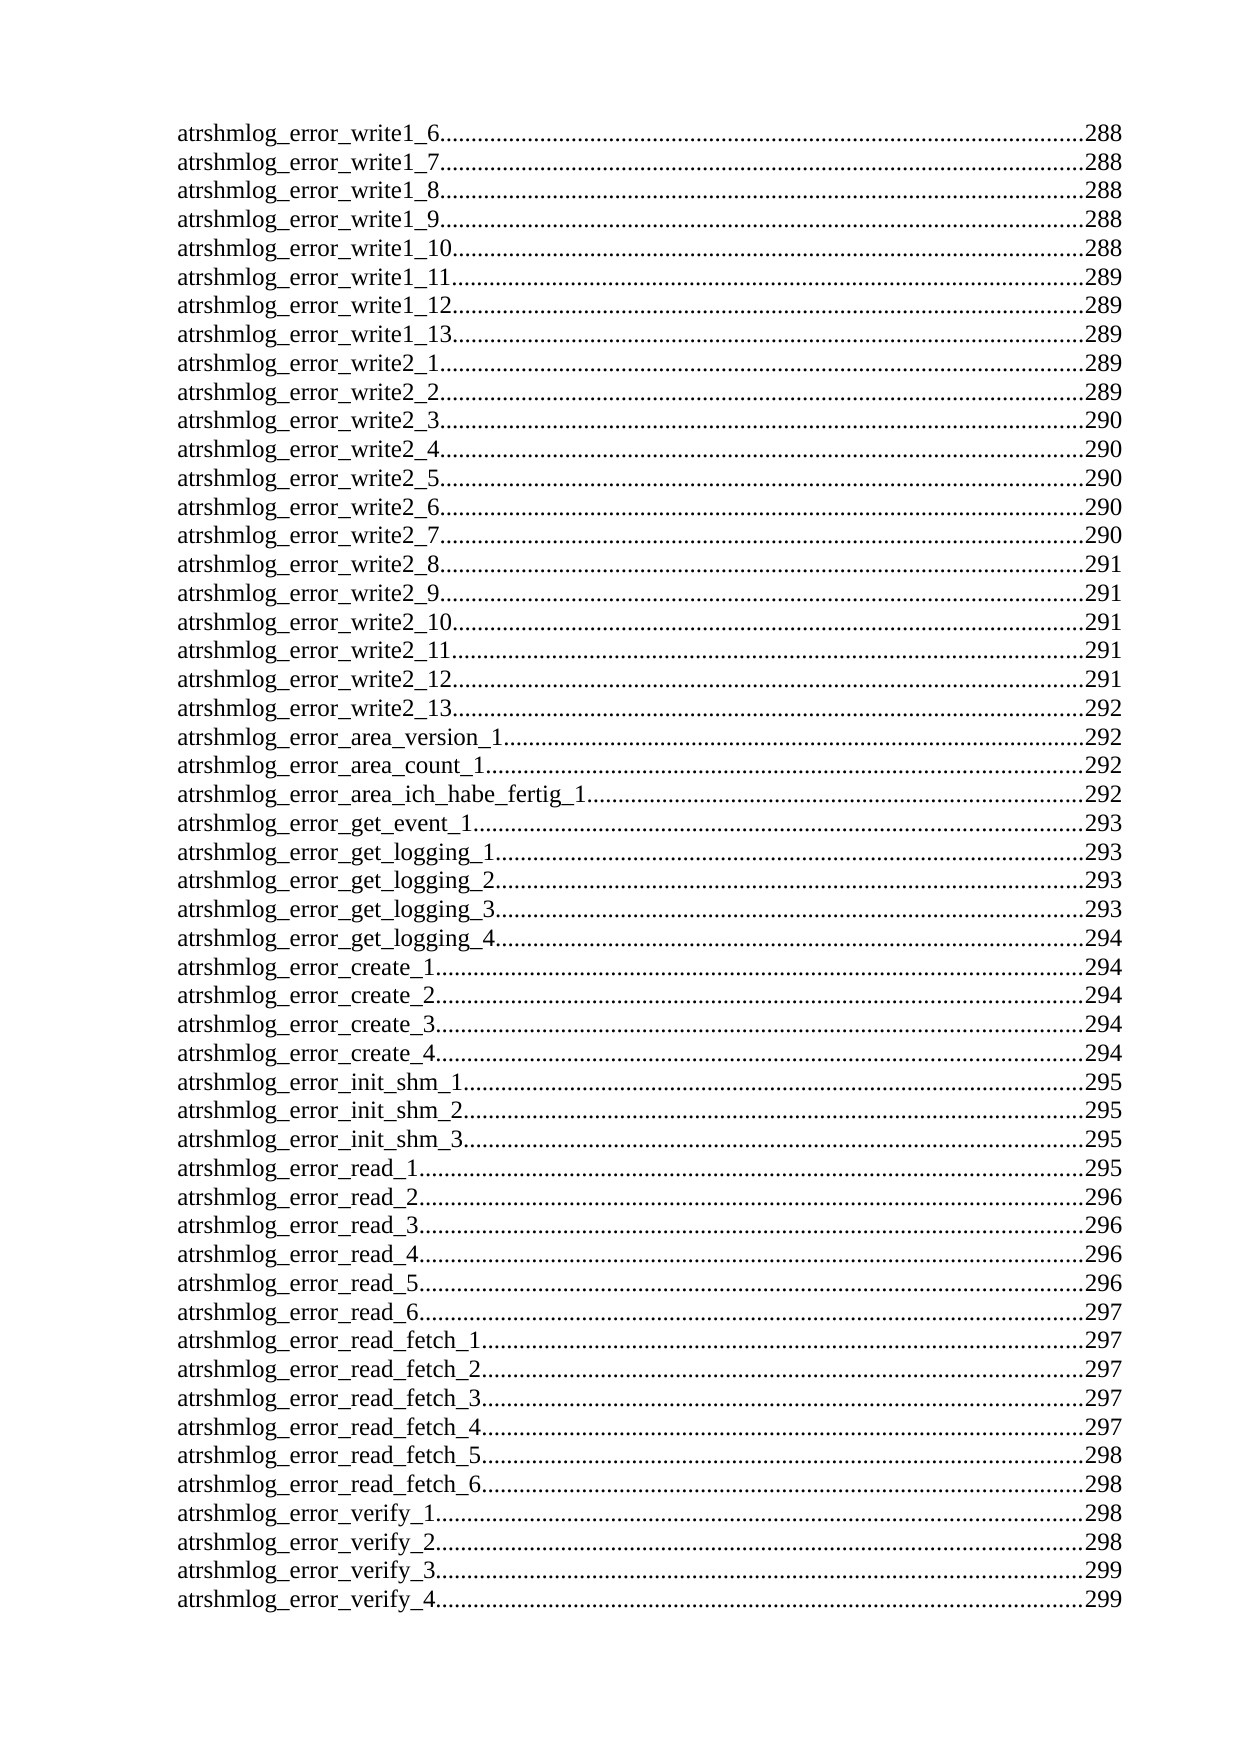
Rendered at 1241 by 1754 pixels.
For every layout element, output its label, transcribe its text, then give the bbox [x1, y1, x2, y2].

text atrshmlog_error_get_logging_4 294 [177, 923, 1122, 952]
text atrshmlog_error_read_fetch_5 298 [177, 1441, 1122, 1469]
text atrshmlog_error_write1_10 288 [177, 233, 1122, 262]
text atrshmlog_error_write2_11 291 [177, 636, 1122, 664]
text atrshmlog_error_verify_3 299 [177, 1556, 1122, 1584]
text atrshmlog_error_write2_4 290 [177, 434, 1122, 463]
text atrshmlog_error_area_count_1 292 [177, 751, 1122, 779]
text atrshmlog_error_init_shm_2 295 [177, 1096, 1122, 1124]
text atrshmlog_error_read_fetch_2 297 [177, 1354, 1122, 1383]
text atrshmlog_error_write2_5 290 [177, 463, 1122, 492]
text atrshmlog_error_create_1 294 [177, 952, 1122, 981]
text atrshmlog_error_write1_12 289 [177, 291, 1122, 319]
text atrshmlog_error_write2_10 291 [177, 607, 1122, 636]
text atrshmlog_error_read_fetch_3 297 [177, 1383, 1122, 1412]
text atrshmlog_error_write2_8 291 [177, 549, 1122, 578]
text atrshmlog_error_write1_13 289 [177, 319, 1122, 348]
text atrshmlog_error_create_2 294 [177, 981, 1122, 1009]
text atrshmlog_error_create_4 294 [177, 1038, 1122, 1067]
text atrshmlog_error_init_shm_3 295 [177, 1124, 1122, 1153]
text atrshmlog_error_read_fetch_1 297 [177, 1326, 1122, 1354]
text atrshmlog_error_read_fetch_4 297 [177, 1412, 1122, 1441]
text atrshmlog_error_write1_11 289 [177, 262, 1122, 291]
text atrshmlog_error_write2_2 289 [177, 377, 1122, 406]
text atrshmlog_error_write1_8 288 [177, 176, 1122, 204]
text atrshmlog_error_write1_9 288 [177, 204, 1122, 233]
text atrshmlog_error_get_logging_2 293 [177, 866, 1122, 894]
text atrshmlog_error_verify_1 298 [177, 1498, 1122, 1527]
text atrshmlog_error_verify_2 298 [177, 1527, 1122, 1556]
text atrshmlog_error_get_logging_3 293 [177, 894, 1122, 923]
text atrshmlog_error_read_2 296 [177, 1182, 1122, 1211]
text atrshmlog_error_init_shm_1 295 [177, 1067, 1122, 1096]
text atrshmlog_error_get_event_1 293 [177, 808, 1122, 837]
text atrshmlog_error_write2_7 290 [177, 521, 1122, 549]
text atrshmlog_error_read_5 296 [177, 1268, 1122, 1297]
text atrshmlog_error_write1_7 288 [177, 147, 1122, 176]
text atrshmlog_error_get_logging_1 293 [177, 837, 1122, 866]
text atrshmlog_error_read_1 295 [177, 1153, 1122, 1182]
text atrshmlog_error_write2_9 291 [177, 578, 1122, 607]
text atrshmlog_error_write2_13 292 [177, 693, 1122, 722]
text atrshmlog_error_create_3 294 [177, 1009, 1122, 1038]
text atrshmlog_error_write2_1 289 [177, 348, 1122, 377]
text atrshmlog_error_write1_6 288 [177, 118, 1122, 147]
text atrshmlog_error_write2_3 290 [177, 406, 1122, 434]
text atrshmlog_error_area_version_1 292 [177, 722, 1122, 751]
text atrshmlog_error_verify_4 299 [177, 1584, 1122, 1613]
text atrshmlog_error_area_ich_habe_fertig_1 292 [177, 779, 1122, 808]
text atrshmlog_error_read_fetch_6 298 [177, 1469, 1122, 1498]
text atrshmlog_error_read_6 297 [177, 1297, 1122, 1326]
text atrshmlog_error_write2_6 290 [177, 492, 1122, 521]
text atrshmlog_error_read_3 296 [177, 1211, 1122, 1239]
text atrshmlog_error_read_4 296 [177, 1239, 1122, 1268]
text atrshmlog_error_write2_12 291 [177, 664, 1122, 693]
